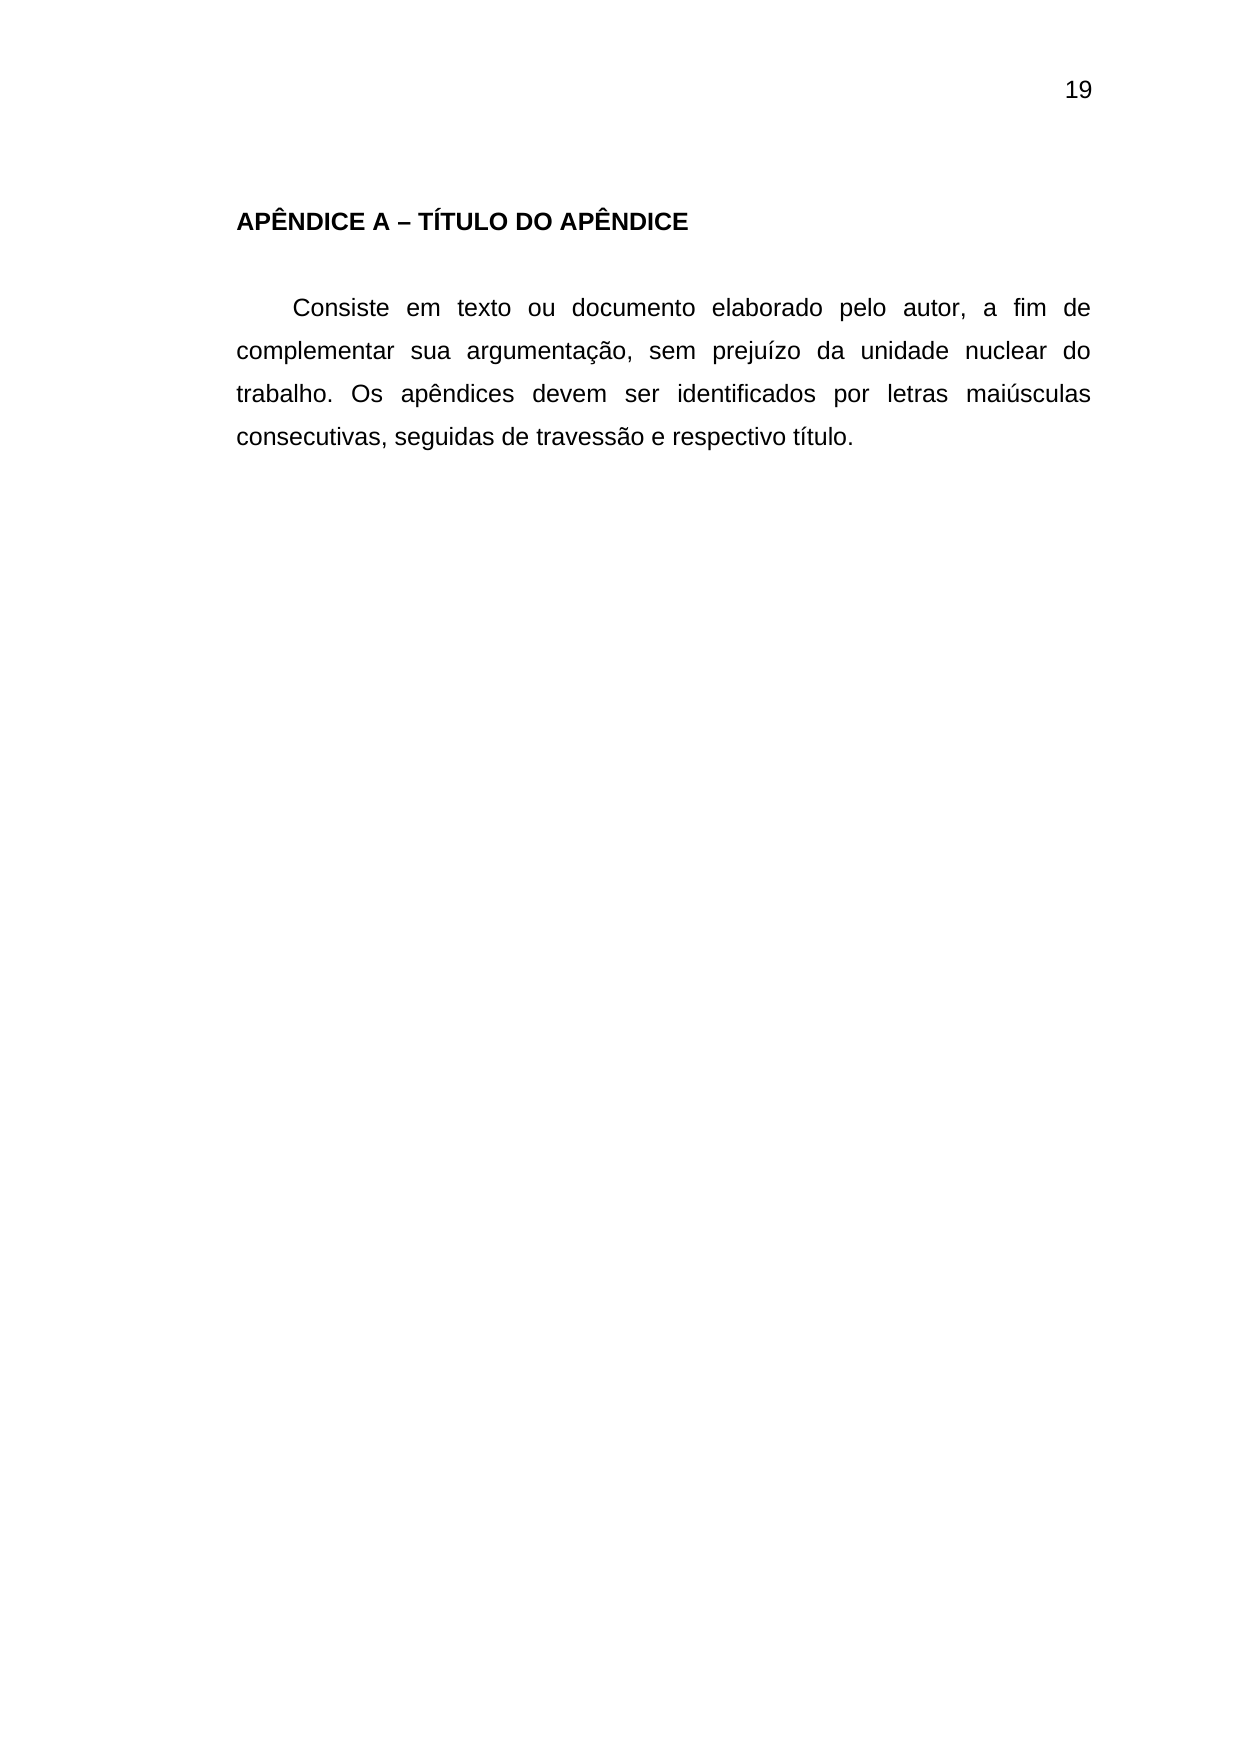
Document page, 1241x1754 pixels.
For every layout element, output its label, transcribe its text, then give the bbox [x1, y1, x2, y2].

text Consiste em texto ou documento elaborado pelo autor, a fim de complementar sua argumentação, sem prejuízo da unidade nuclear do trabalho. Os apêndices devem ser identificados por letras maiúsculas consecutivas, seguidas de travessão e respectivo título. [236, 293, 1092, 451]
subtitle Apêndice A – Título do Apêndice [236, 207, 1092, 236]
